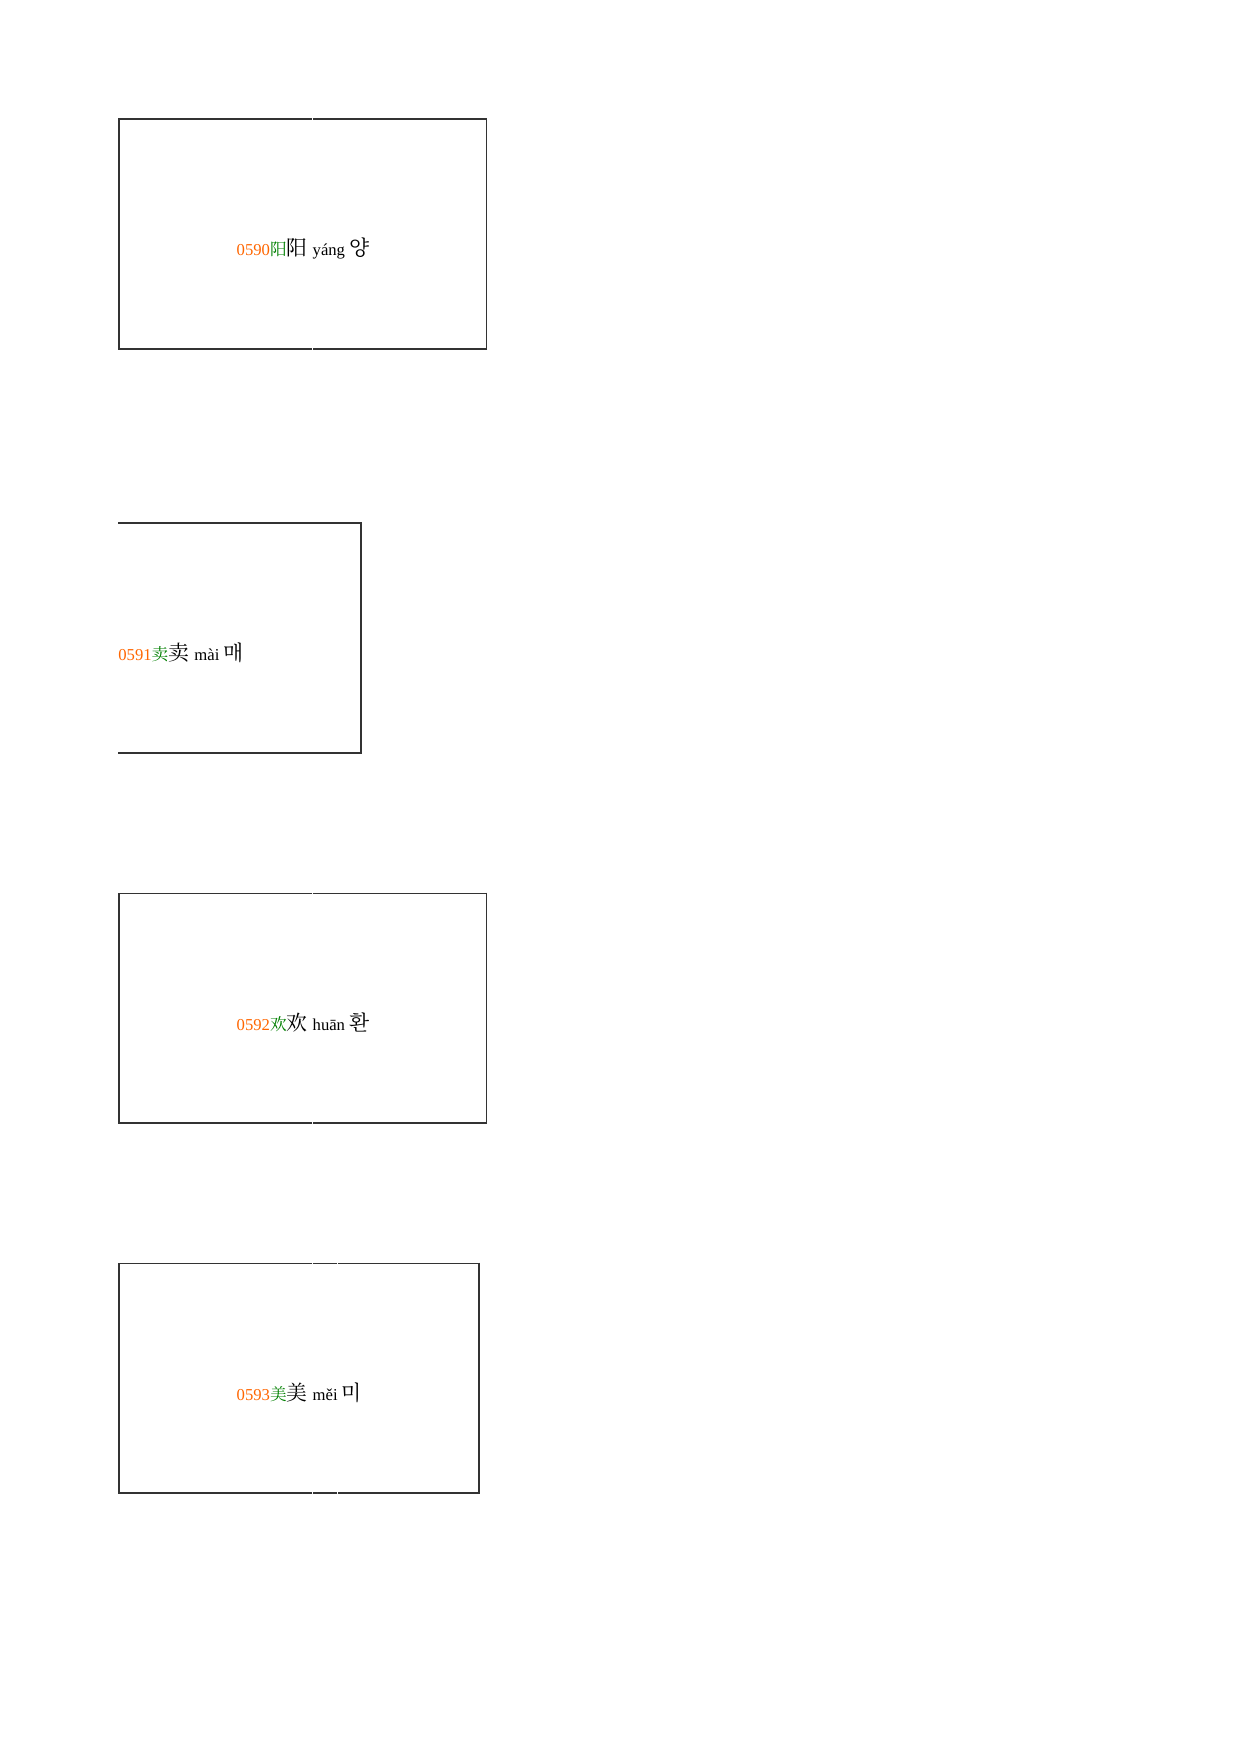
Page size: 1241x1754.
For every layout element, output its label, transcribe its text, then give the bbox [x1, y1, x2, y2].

text 0590阳阳 yáng 양 [120, 119, 486, 349]
text [480, 1262, 1122, 1494]
text [487, 892, 1122, 1124]
text [362, 522, 1122, 754]
text 0591卖卖 mài 매 [118, 524, 360, 752]
text [487, 118, 1122, 349]
text 0592欢欢 huān 환 [120, 894, 486, 1123]
text 0593美美 měi 미 [120, 1264, 478, 1493]
